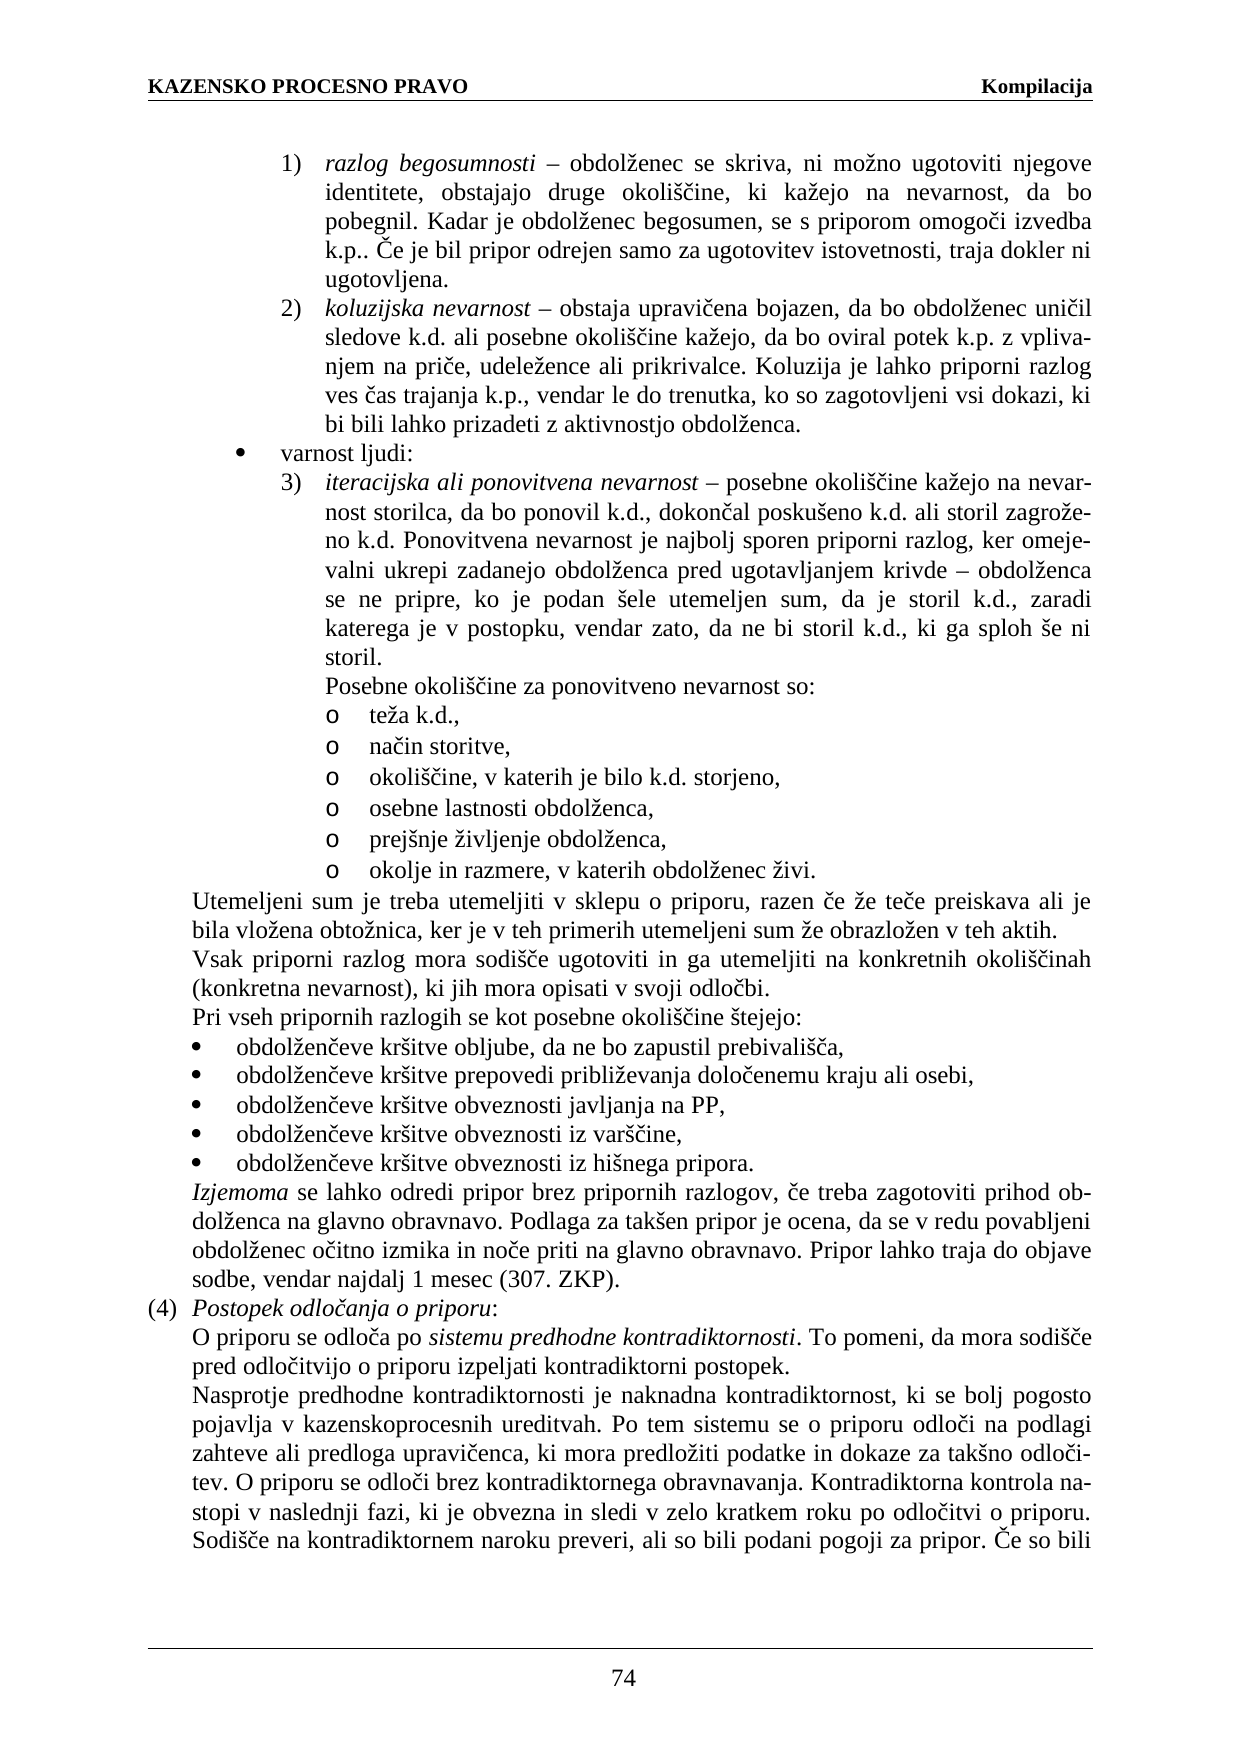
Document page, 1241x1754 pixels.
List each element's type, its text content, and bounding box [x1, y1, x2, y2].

list varnost ljudi: [236, 438, 1093, 467]
list osebne lastnosti obdolženca, [325, 793, 1093, 824]
text Pri vseh pripornih razlogih se kot posebne okoliščine štejejo: [192, 1002, 1093, 1031]
text Izjemoma se lahko odredi pripor brez pripornih razlogov, če treba zagotoviti prihod ob-dolženca na glavno obravnavo. Podlaga za takšen pripor je ocena, da se v redu povabljeni obdolženec očitno izmika in noče priti na glavno obravnavo. Pripor lahko traja do objave sodbe, vendar najdalj 1 mesec (307. ZKP). [192, 1177, 1093, 1293]
list obdolženčeve kršitve obveznosti iz varščine, [192, 1118, 1093, 1148]
list obdolženčeve kršitve obveznosti iz hišnega pripora. [192, 1148, 1093, 1177]
text Posebne okoliščine za ponovitveno nevarnost so: [325, 671, 1093, 700]
list obdolženčeve kršitve prepovedi približevanja določenemu kraju ali osebi, [192, 1060, 1093, 1089]
list obdolženčeve kršitve obljube, da ne bo zapustil prebivališča, [192, 1031, 1093, 1060]
text Utemeljeni sum je treba utemeljiti v sklepu o priporu, razen če že teče preiskava ali je bila vložena obtožnica, ker je v teh primerih utemeljeni sum že obrazložen v teh aktih. [192, 886, 1093, 944]
list razlog begosumnosti – obdolženec se skriva, ni možno ugotoviti njegove identitete, obstajajo druge okoliščine, ki kažejo na nevarnost, da bo pobegnil. Kadar je obdolženec begosumen, se s priporom omogoči izvedba k.p.. Če je bil pripor odrejen samo za ugotovitev istovetnosti, traja dokler ni ugotovljena. [281, 148, 1093, 293]
text Vsak priporni razlog mora sodišče ugotoviti in ga utemeljiti na konkretnih okoliščinah (konkretna nevarnost), ki jih mora opisati v svoji odločbi. [192, 944, 1093, 1002]
list Postopek odločanja o priporu: [148, 1293, 1093, 1322]
list iteracijska ali ponovitvena nevarnost – posebne okoliščine kažejo na nevar-nost storilca, da bo ponovil k.d., dokončal poskušeno k.d. ali storil zagrože-no k.d. Ponovitvena nevarnost je najbolj sporen priporni razlog, ker omeje-valni ukrepi zadanejo obdolženca pred ugotavljanjem krivde – obdolženca se ne pripre, ko je podan šele utemeljen sum, da je storil k.d., zaradi katerega je v postopku, vendar zato, da ne bi storil k.d., ki ga sploh še ni storil. [281, 467, 1093, 671]
text O priporu se odloča po sistemu predhodne kontradiktornosti. To pomeni, da mora sodišče pred odločitvijo o priporu izpeljati kontradiktorni postopek. [192, 1322, 1093, 1380]
list okolje in razmere, v katerih obdolženec živi. [325, 855, 1093, 886]
list obdolženčeve kršitve obveznosti javljanja na PP, [192, 1089, 1093, 1118]
list prejšnje življenje obdolženca, [325, 824, 1093, 855]
text Nasprotje predhodne kontradiktornosti je naknadna kontradiktornost, ki se bolj pogosto pojavlja v kazenskoprocesnih ureditvah. Po tem sistemu se o priporu odloči na podlagi zahteve ali predloga upravičenca, ki mora predložiti podatke in dokaze za takšno odloči-tev. O priporu se odloči brez kontradiktornega obravnavanja. Kontradiktorna kontrola na-stopi v naslednji fazi, ki je obvezna in sledi v zelo kratkem roku po odločitvi o priporu. Sodišče na kontradiktornem naroku preveri, ali so bili podani pogoji za pripor. Če so bili [192, 1380, 1093, 1554]
list koluzijska nevarnost – obstaja upravičena bojazen, da bo obdolženec uničil sledove k.d. ali posebne okoliščine kažejo, da bo oviral potek k.p. z vpliva-njem na priče, udeležence ali prikrivalce. Koluzija je lahko priporni razlog ves čas trajanja k.p., vendar le do trenutka, ko so zagotovljeni vsi dokazi, ki bi bili lahko prizadeti z aktivnostjo obdolženca. [281, 293, 1093, 438]
list okoliščine, v katerih je bilo k.d. storjeno, [325, 762, 1093, 793]
list teža k.d., [325, 700, 1093, 731]
list način storitve, [325, 731, 1093, 762]
